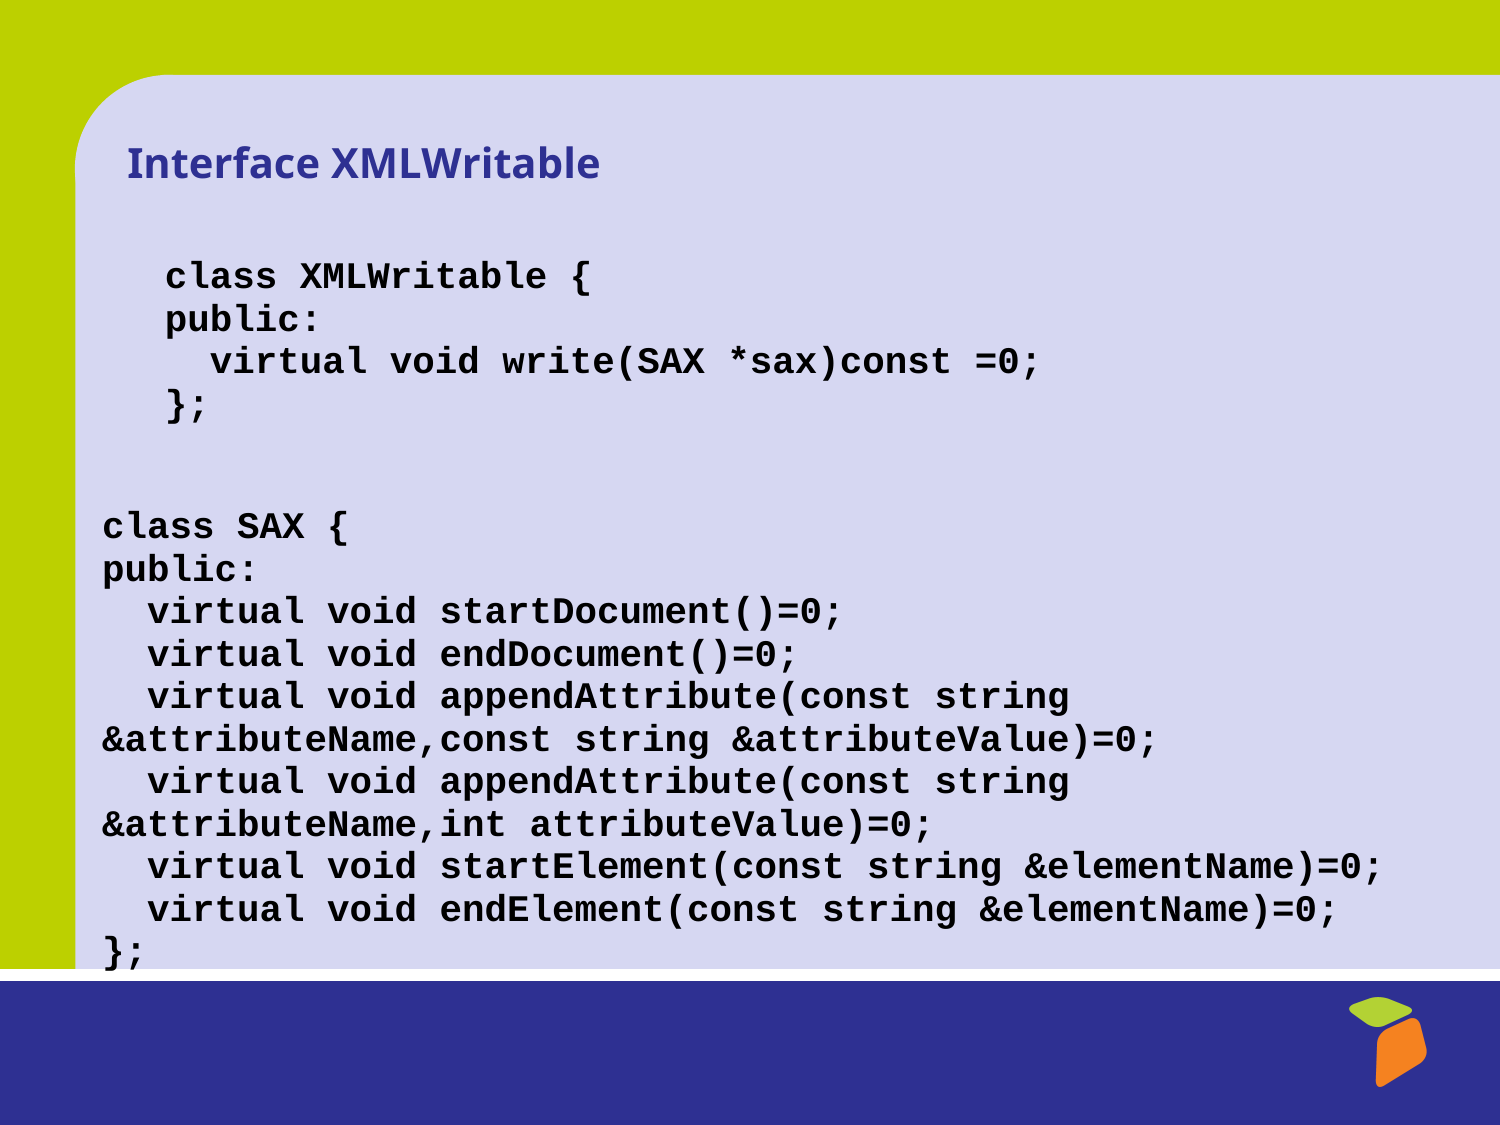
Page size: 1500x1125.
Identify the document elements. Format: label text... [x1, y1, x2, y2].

title Interface XMLWritable [112, 112, 1388, 213]
picture [0, 981, 1500, 1125]
text_box class SAX { public: virtual void startDocument()=0; virtual void endDocument()=0; virtual void appendAttribute(const string &attributeName,const string &attributeValue)=0; virtual void appendAttribute(const string &attributeName,int attributeValue)=0; virtual void startElement(const string &elementName)=0; virtual void endElement(const string &elementName)=0; }; [87, 499, 1500, 984]
text_box class XMLWritable { public: virtual void write(SAX *sax)const =0; }; [149, 249, 1401, 478]
